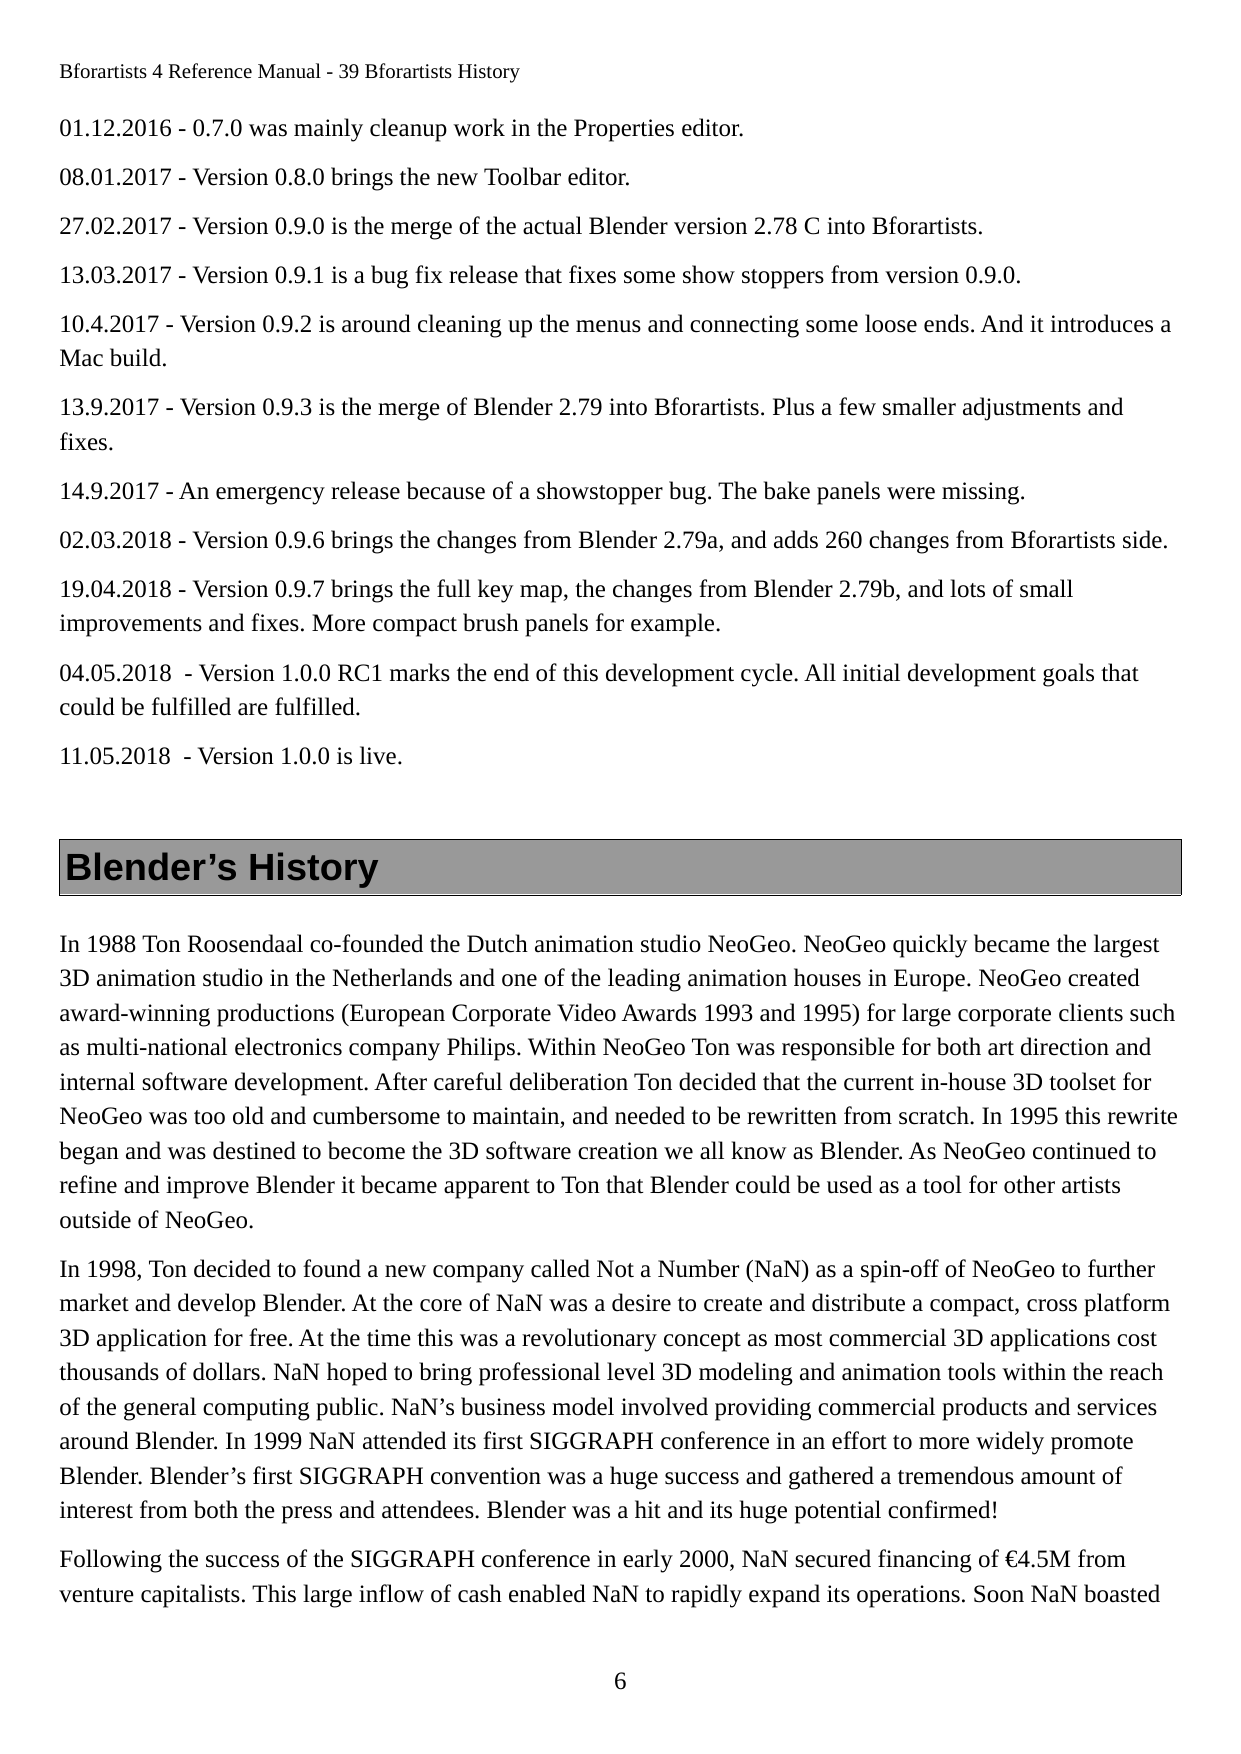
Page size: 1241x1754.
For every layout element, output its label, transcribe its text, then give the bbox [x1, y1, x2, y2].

text 10.4.2017 - Version 0.9.2 is around cleaning up the menus and connecting some loose ends. And it introduces a Mac build. [59, 309, 1181, 372]
text In 1998, Ton decided to found a new company called Not a Number (NaN) as a spin-off of NeoGeo to further market and develop Blender. At the core of NaN was a desire to create and distribute a compact, cross platform 3D application for free. At the time this was a revolutionary concept as most commercial 3D applications cost thousands of dollars. NaN hoped to bring professional level 3D modeling and animation tools within the reach of the general computing public. NaN’s business model involved providing commercial products and services around Blender. In 1999 NaN attended its first SIGGRAPH conference in an effort to more widely promote Blender. Blender’s first SIGGRAPH convention was a huge success and gathered a tremendous amount of interest from both the press and attendees. Blender was a hit and its huge potential confirmed! [59, 1254, 1181, 1524]
text 13.9.2017 - Version 0.9.3 is the merge of Blender 2.79 into Bforartists. Plus a few smaller adjustments and fixes. [59, 392, 1181, 456]
text 08.01.2017 - Version 0.8.0 brings the new Toolbar editor. [59, 162, 1181, 190]
text Following the success of the SIGGRAPH conference in early 2000, NaN secured financing of €4.5M from venture capitalists. This large inflow of cash enabled NaN to rapidly expand its operations. Soon NaN boasted [59, 1544, 1181, 1608]
text 11.05.2018 - Version 1.0.0 is live. [59, 741, 1181, 770]
text 01.12.2016 - 0.7.0 was mainly cleanup work in the Properties editor. [59, 113, 1181, 141]
text 04.05.2018 - Version 1.0.0 RC1 marks the end of this development cycle. All initial development goals that could be fulfilled are fulfilled. [59, 658, 1181, 721]
text 19.04.2018 - Version 0.9.7 brings the full key map, the changes from Blender 2.79b, and lots of small improvements and fixes. More compact brush panels for example. [59, 574, 1181, 637]
table_header Blender’s History [60, 840, 1181, 894]
text 14.9.2017 - An emergency release because of a showstopper bug. The bake panels were missing. [59, 476, 1181, 505]
text In 1988 Ton Roosendaal co-founded the Dutch animation studio NeoGeo. NeoGeo quickly became the largest 3D animation studio in the Netherlands and one of the leading animation houses in Europe. NeoGeo created award-winning productions (European Corporate Video Awards 1993 and 1995) for large corporate clients such as multi-national electronics company Philips. Within NeoGeo Ton was responsible for both art direction and internal software development. After careful deliberation Ton decided that the current in-house 3D toolset for NeoGeo was too old and cumbersome to maintain, and needed to be rewritten from scratch. In 1995 this rewrite began and was destined to become the 3D software creation we all know as Blender. As NeoGeo continued to refine and improve Blender it became apparent to Ton that Blender could be used as a tool for other artists outside of NeoGeo. [59, 896, 1181, 1234]
text 02.03.2018 - Version 0.9.6 brings the changes from Blender 2.79a, and adds 260 changes from Bforartists side. [59, 525, 1181, 554]
text 27.02.2017 - Version 0.9.0 is the merge of the actual Blender version 2.78 C into Bforartists. [59, 211, 1181, 239]
text 13.03.2017 - Version 0.9.1 is a bug fix release that fixes some show stoppers from version 0.9.0. [59, 260, 1181, 288]
